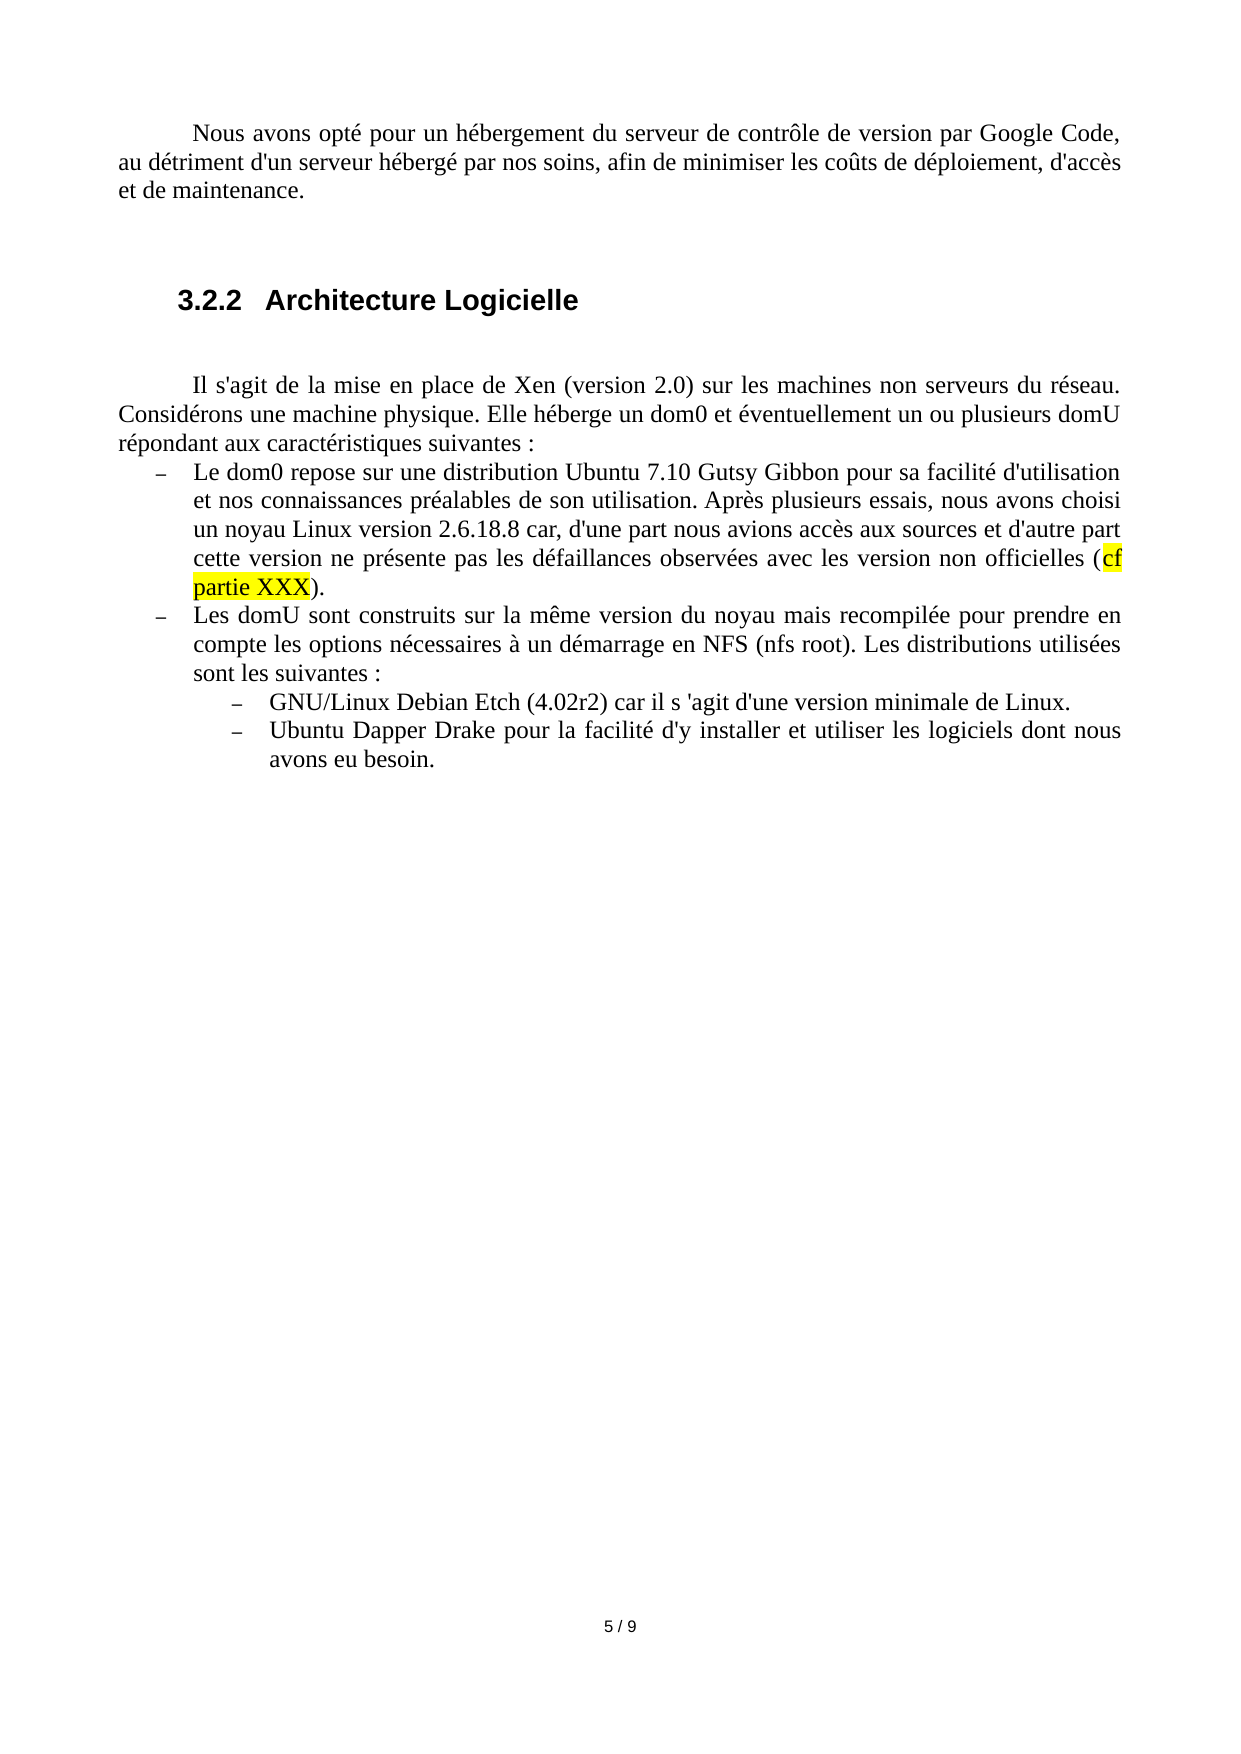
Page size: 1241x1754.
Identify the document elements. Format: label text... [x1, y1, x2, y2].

list GNU/Linux Debian Etch (4.02r2) car il s 'agit d'une version minimale de Linux. [232, 687, 1122, 715]
list Le dom0 repose sur une distribution Ubuntu 7.10 Gutsy Gibbon pour sa facilité d'utilisation et nos connaissances préalables de son utilisation. Après plusieurs essais, nous avons choisi un noyau Linux version 2.6.18.8 car, d'une part nous avions accès aux sources et d'autre part cette version ne présente pas les défaillances observées avec les version non officielles (cf partie XXX). [156, 457, 1122, 600]
text Il s'agit de la mise en place de Xen (version 2.0) sur les machines non serveurs du réseau. Considérons une machine physique. Elle héberge un dom0 et éventuellement un ou plusieurs domU répondant aux caractéristiques suivantes : [118, 370, 1122, 457]
subtitle Architecture Logicielle [177, 283, 1122, 317]
list Les domU sont construits sur la même version du noyau mais recompilée pour prendre en compte les options nécessaires à un démarrage en NFS (nfs root). Les distributions utilisées sont les suivantes : [156, 600, 1122, 687]
text Nous avons opté pour un hébergement du serveur de contrôle de version par Google Code, au détriment d'un serveur hébergé par nos soins, afin de minimiser les coûts de déploiement, d'accès et de maintenance. [118, 118, 1122, 204]
list Ubuntu Dapper Drake pour la facilité d'y installer et utiliser les logiciels dont nous avons eu besoin. [232, 715, 1122, 773]
